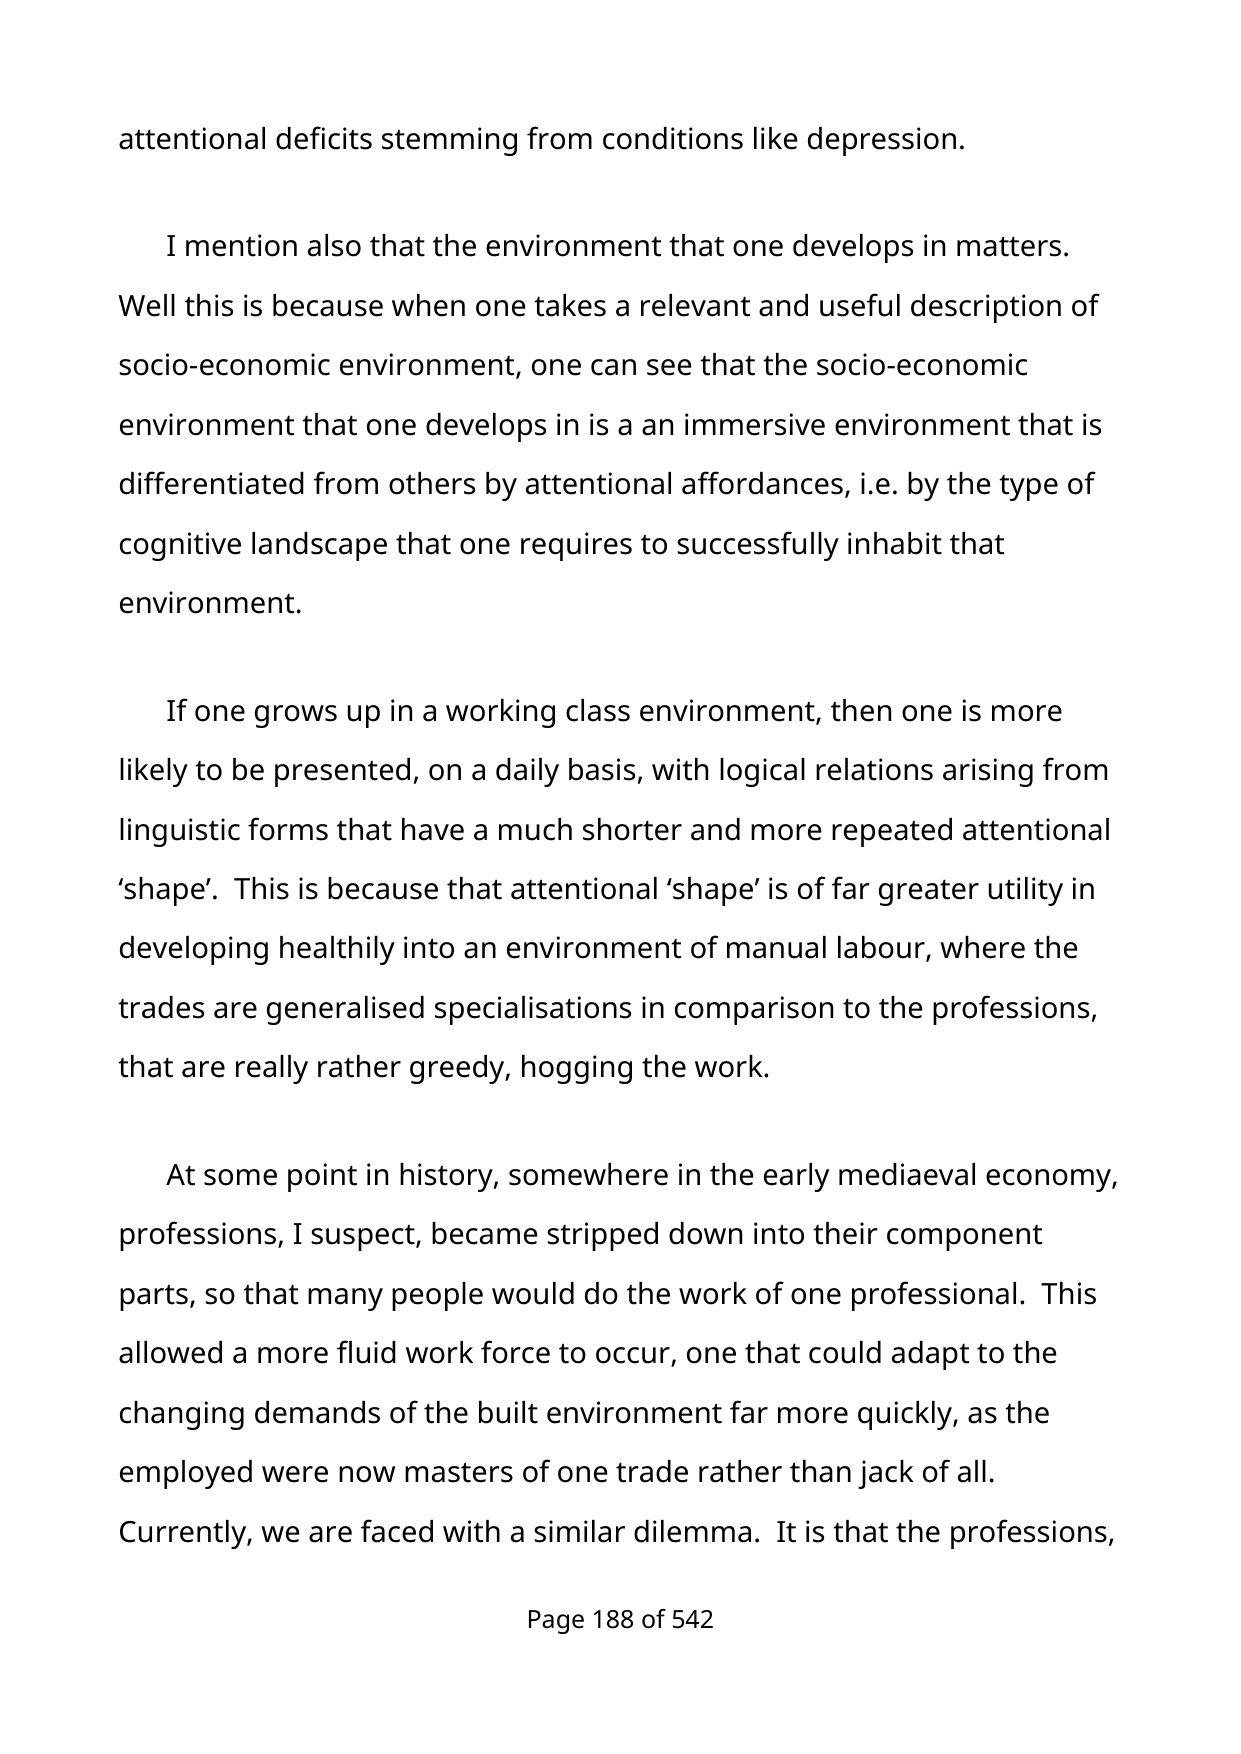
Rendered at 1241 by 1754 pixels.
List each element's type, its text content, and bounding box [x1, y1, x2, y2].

text I mention also that the environment that one develops in matters. Well this is because when one takes a relevant and useful description of socio-economic environment, one can see that the socio-economic environment that one develops in is a an immersive environment that is differentiated from others by attentional affordances, i.e. by the type of cognitive landscape that one requires to successfully inhabit that environment. [118, 226, 1122, 622]
text attentional deficits stemming from conditions like depression. [118, 118, 1122, 158]
text At some point in history, somewhere in the early mediaeval economy, professions, I suspect, became stripped down into their component parts, so that many people would do the work of one professional. This allowed a more fluid work force to occur, one that could adapt to the changing demands of the built environment far more quickly, as the employed were now masters of one trade rather than jack of all. Currently, we are faced with a similar dilemma. It is that the professions, [118, 1154, 1122, 1551]
text If one grows up in a working class environment, then one is more likely to be presented, on a daily basis, with logical relations arising from linguistic forms that have a much shorter and more repeated attentional ‘shape’. This is because that attentional ‘shape’ is of far greater utility in developing healthily into an environment of manual labour, where the trades are generalised specialisations in comparison to the professions, that are really rather greedy, hogging the work. [118, 690, 1122, 1086]
